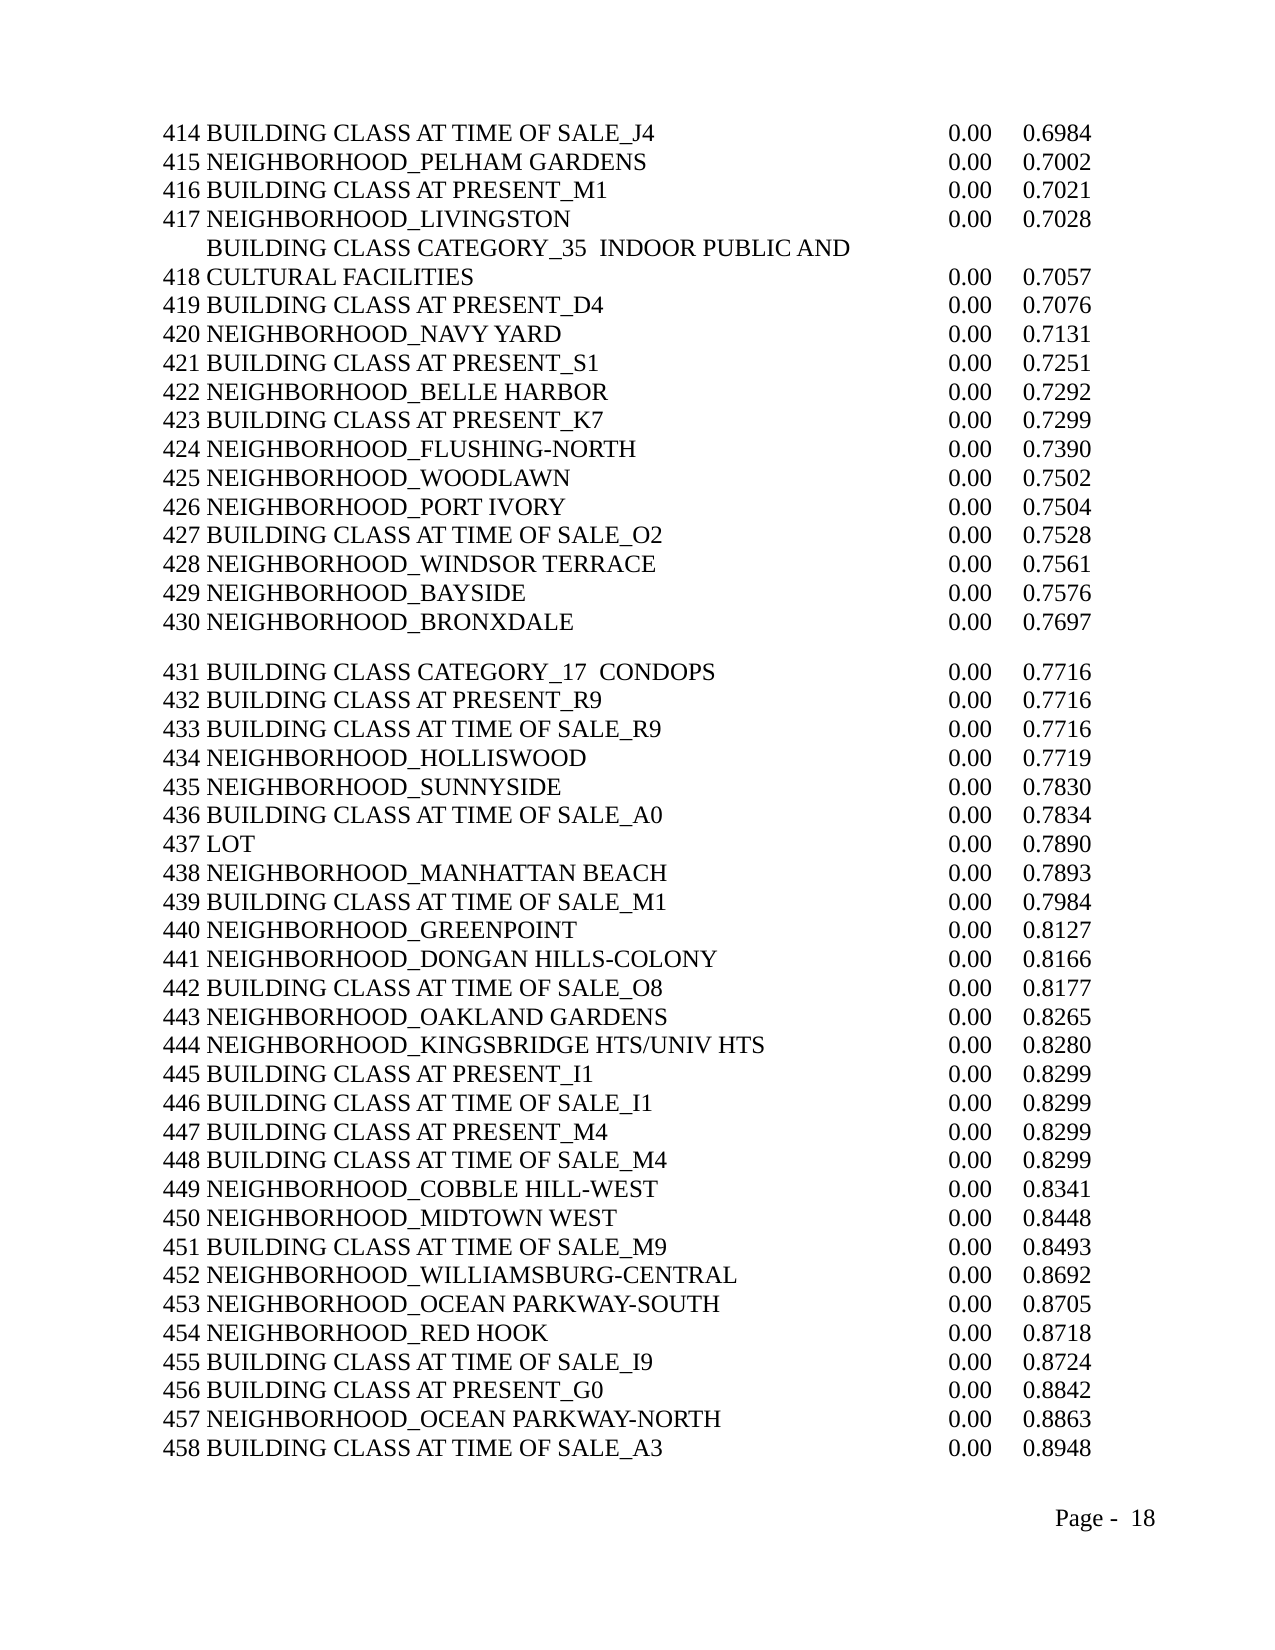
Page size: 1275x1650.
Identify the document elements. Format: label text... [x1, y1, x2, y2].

table_cell 452 [149, 1261, 203, 1289]
table_cell 0.8948 [995, 1433, 1094, 1462]
table_cell NEIGHBORHOOD_GREENPOINT [203, 916, 878, 944]
table_cell NEIGHBORHOOD_RED HOOK [203, 1318, 878, 1347]
table_cell 0.00 [879, 772, 995, 801]
table_cell 0.00 [879, 801, 995, 829]
table_cell 0.00 [879, 636, 995, 686]
table_cell 448 [149, 1146, 203, 1174]
table_cell BUILDING CLASS CATEGORY_35 INDOOR PUBLIC AND CULTURAL FACILITIES [203, 233, 878, 291]
table_cell 0.8280 [995, 1031, 1094, 1059]
table_cell 0.00 [879, 1002, 995, 1031]
table_cell 0.00 [879, 578, 995, 607]
table_cell 0.8718 [995, 1318, 1094, 1347]
table_cell 0.00 [879, 463, 995, 492]
table_cell NEIGHBORHOOD_NAVY YARD [203, 319, 878, 348]
table_cell NEIGHBORHOOD_OAKLAND GARDENS [203, 1002, 878, 1031]
table_cell 0.8299 [995, 1088, 1094, 1117]
table_cell 426 [149, 492, 203, 521]
table_cell 0.8448 [995, 1203, 1094, 1232]
table_cell 420 [149, 319, 203, 348]
table_cell 428 [149, 549, 203, 578]
table_cell 441 [149, 944, 203, 973]
table_cell 0.00 [879, 348, 995, 377]
table_cell 0.8842 [995, 1376, 1094, 1404]
table_cell 0.8127 [995, 916, 1094, 944]
table_cell 0.8705 [995, 1289, 1094, 1318]
table_cell 0.7057 [995, 233, 1094, 291]
table_cell NEIGHBORHOOD_HOLLISWOOD [203, 743, 878, 772]
table_cell 0.7576 [995, 578, 1094, 607]
table_cell 0.00 [879, 714, 995, 743]
table_cell 0.00 [879, 118, 995, 147]
table_cell BUILDING CLASS AT TIME OF SALE_M4 [203, 1146, 878, 1174]
table_cell NEIGHBORHOOD_OCEAN PARKWAY-NORTH [203, 1404, 878, 1433]
table_cell BUILDING CLASS AT PRESENT_S1 [203, 348, 878, 377]
table_cell 0.7716 [995, 636, 1094, 686]
table_cell 0.7561 [995, 549, 1094, 578]
table_cell 0.00 [879, 147, 995, 176]
table_cell 0.6984 [995, 118, 1094, 147]
table_cell 0.7076 [995, 291, 1094, 319]
table_cell 445 [149, 1059, 203, 1088]
table_cell 0.7028 [995, 204, 1094, 233]
table_cell 0.7299 [995, 406, 1094, 434]
table_cell 0.7021 [995, 176, 1094, 204]
table_cell BUILDING CLASS AT TIME OF SALE_O8 [203, 973, 878, 1002]
table_cell 0.00 [879, 1376, 995, 1404]
table_cell 429 [149, 578, 203, 607]
table_cell 0.7830 [995, 772, 1094, 801]
table_cell 0.00 [879, 916, 995, 944]
table_cell 458 [149, 1433, 203, 1462]
table_cell BUILDING CLASS AT PRESENT_K7 [203, 406, 878, 434]
table_cell 455 [149, 1347, 203, 1376]
table_cell 0.00 [879, 1146, 995, 1174]
table_cell 437 [149, 829, 203, 858]
table_cell 454 [149, 1318, 203, 1347]
table_cell 0.00 [879, 204, 995, 233]
table_cell 444 [149, 1031, 203, 1059]
table_cell 0.00 [879, 176, 995, 204]
table_cell 422 [149, 377, 203, 406]
table_cell NEIGHBORHOOD_WINDSOR TERRACE [203, 549, 878, 578]
table_cell NEIGHBORHOOD_BELLE HARBOR [203, 377, 878, 406]
table_cell BUILDING CLASS AT TIME OF SALE_I9 [203, 1347, 878, 1376]
table_cell 436 [149, 801, 203, 829]
table_cell 0.8493 [995, 1232, 1094, 1261]
table_cell 433 [149, 714, 203, 743]
table_cell 0.7390 [995, 434, 1094, 463]
table_cell BUILDING CLASS AT PRESENT_M1 [203, 176, 878, 204]
table_cell 0.00 [879, 1347, 995, 1376]
table_cell 0.8177 [995, 973, 1094, 1002]
table_cell 0.00 [879, 434, 995, 463]
table_cell NEIGHBORHOOD_PELHAM GARDENS [203, 147, 878, 176]
table_cell 0.00 [879, 549, 995, 578]
table_cell NEIGHBORHOOD_WOODLAWN [203, 463, 878, 492]
table_cell 0.00 [879, 1232, 995, 1261]
table_cell 453 [149, 1289, 203, 1318]
table_cell 0.00 [879, 1088, 995, 1117]
table_cell 0.7716 [995, 686, 1094, 714]
table_cell 438 [149, 858, 203, 887]
table_cell 0.7251 [995, 348, 1094, 377]
table_cell NEIGHBORHOOD_OCEAN PARKWAY-SOUTH [203, 1289, 878, 1318]
table_cell LOT [203, 829, 878, 858]
table_cell 0.8692 [995, 1261, 1094, 1289]
table_cell BUILDING CLASS AT PRESENT_G0 [203, 1376, 878, 1404]
table_cell 416 [149, 176, 203, 204]
table_cell 0.00 [879, 887, 995, 916]
table_cell 0.00 [879, 521, 995, 549]
table_cell 0.7834 [995, 801, 1094, 829]
table_cell 0.7716 [995, 714, 1094, 743]
table_cell 0.00 [879, 686, 995, 714]
table_cell 456 [149, 1376, 203, 1404]
table_cell BUILDING CLASS AT PRESENT_R9 [203, 686, 878, 714]
table_cell 414 [149, 118, 203, 147]
table_cell 0.7131 [995, 319, 1094, 348]
table_cell NEIGHBORHOOD_FLUSHING-NORTH [203, 434, 878, 463]
table_cell BUILDING CLASS AT TIME OF SALE_O2 [203, 521, 878, 549]
table_cell 0.7502 [995, 463, 1094, 492]
table_cell 0.00 [879, 743, 995, 772]
table_cell BUILDING CLASS AT TIME OF SALE_A3 [203, 1433, 878, 1462]
table_cell 0.8265 [995, 1002, 1094, 1031]
table_cell 0.7890 [995, 829, 1094, 858]
table_cell BUILDING CLASS AT TIME OF SALE_M9 [203, 1232, 878, 1261]
table_cell 450 [149, 1203, 203, 1232]
table_cell 0.7719 [995, 743, 1094, 772]
table_cell 0.00 [879, 1261, 995, 1289]
table_cell 431 [149, 636, 203, 686]
table_cell 440 [149, 916, 203, 944]
table_cell BUILDING CLASS AT TIME OF SALE_I1 [203, 1088, 878, 1117]
table_cell 434 [149, 743, 203, 772]
table_cell BUILDING CLASS AT TIME OF SALE_J4 [203, 118, 878, 147]
table_cell 0.00 [879, 1318, 995, 1347]
table_cell 423 [149, 406, 203, 434]
table_cell 0.00 [879, 319, 995, 348]
table_cell 0.00 [879, 1289, 995, 1318]
table_cell 451 [149, 1232, 203, 1261]
table_cell BUILDING CLASS AT TIME OF SALE_A0 [203, 801, 878, 829]
table_cell 0.8299 [995, 1117, 1094, 1146]
table_cell 0.00 [879, 233, 995, 291]
table_cell 0.00 [879, 492, 995, 521]
table_cell 0.00 [879, 973, 995, 1002]
table_cell 0.00 [879, 1031, 995, 1059]
table_cell 0.00 [879, 1433, 995, 1462]
table_cell 439 [149, 887, 203, 916]
table_cell 0.7984 [995, 887, 1094, 916]
table_cell 0.00 [879, 944, 995, 973]
table_cell 0.00 [879, 1059, 995, 1088]
table_cell 457 [149, 1404, 203, 1433]
table_cell BUILDING CLASS AT PRESENT_M4 [203, 1117, 878, 1146]
table_cell 0.00 [879, 607, 995, 636]
table_cell 447 [149, 1117, 203, 1146]
table_cell 424 [149, 434, 203, 463]
table_cell 442 [149, 973, 203, 1002]
table_cell 0.7292 [995, 377, 1094, 406]
table_cell 418 [149, 233, 203, 291]
table_cell NEIGHBORHOOD_MANHATTAN BEACH [203, 858, 878, 887]
table_cell 0.7002 [995, 147, 1094, 176]
table_cell NEIGHBORHOOD_MIDTOWN WEST [203, 1203, 878, 1232]
table_cell NEIGHBORHOOD_COBBLE HILL-WEST [203, 1174, 878, 1203]
table_cell 449 [149, 1174, 203, 1203]
table_cell NEIGHBORHOOD_BAYSIDE [203, 578, 878, 607]
table_cell 421 [149, 348, 203, 377]
table_cell 417 [149, 204, 203, 233]
table_cell NEIGHBORHOOD_BRONXDALE [203, 607, 878, 636]
table_cell BUILDING CLASS CATEGORY_17 CONDOPS [203, 636, 878, 686]
table_cell 0.8341 [995, 1174, 1094, 1203]
table_cell 425 [149, 463, 203, 492]
table_cell 0.8724 [995, 1347, 1094, 1376]
table_cell NEIGHBORHOOD_DONGAN HILLS-COLONY [203, 944, 878, 973]
table_cell 0.8863 [995, 1404, 1094, 1433]
table_cell 0.7504 [995, 492, 1094, 521]
table_cell 427 [149, 521, 203, 549]
table_cell BUILDING CLASS AT TIME OF SALE_R9 [203, 714, 878, 743]
table_cell 0.7697 [995, 607, 1094, 636]
table_cell 0.8299 [995, 1059, 1094, 1088]
table_cell NEIGHBORHOOD_WILLIAMSBURG-CENTRAL [203, 1261, 878, 1289]
table_cell 0.7893 [995, 858, 1094, 887]
table_cell 432 [149, 686, 203, 714]
table_cell BUILDING CLASS AT PRESENT_D4 [203, 291, 878, 319]
table_cell 0.00 [879, 1203, 995, 1232]
table_cell 443 [149, 1002, 203, 1031]
table_cell 0.00 [879, 377, 995, 406]
table_cell 415 [149, 147, 203, 176]
table_cell 0.7528 [995, 521, 1094, 549]
table_cell NEIGHBORHOOD_KINGSBRIDGE HTS/UNIV HTS [203, 1031, 878, 1059]
table_cell 0.00 [879, 829, 995, 858]
table_cell 0.00 [879, 406, 995, 434]
table_cell 0.00 [879, 291, 995, 319]
table_cell 0.00 [879, 1174, 995, 1203]
table_cell 0.00 [879, 858, 995, 887]
table_cell 0.00 [879, 1117, 995, 1146]
table_cell BUILDING CLASS AT TIME OF SALE_M1 [203, 887, 878, 916]
table_cell 0.8166 [995, 944, 1094, 973]
table_cell NEIGHBORHOOD_LIVINGSTON [203, 204, 878, 233]
table_cell 419 [149, 291, 203, 319]
table_cell 0.00 [879, 1404, 995, 1433]
table_cell 446 [149, 1088, 203, 1117]
table_cell BUILDING CLASS AT PRESENT_I1 [203, 1059, 878, 1088]
table_cell 0.8299 [995, 1146, 1094, 1174]
table_cell 430 [149, 607, 203, 636]
table_cell 435 [149, 772, 203, 801]
table_cell NEIGHBORHOOD_SUNNYSIDE [203, 772, 878, 801]
table_cell NEIGHBORHOOD_PORT IVORY [203, 492, 878, 521]
